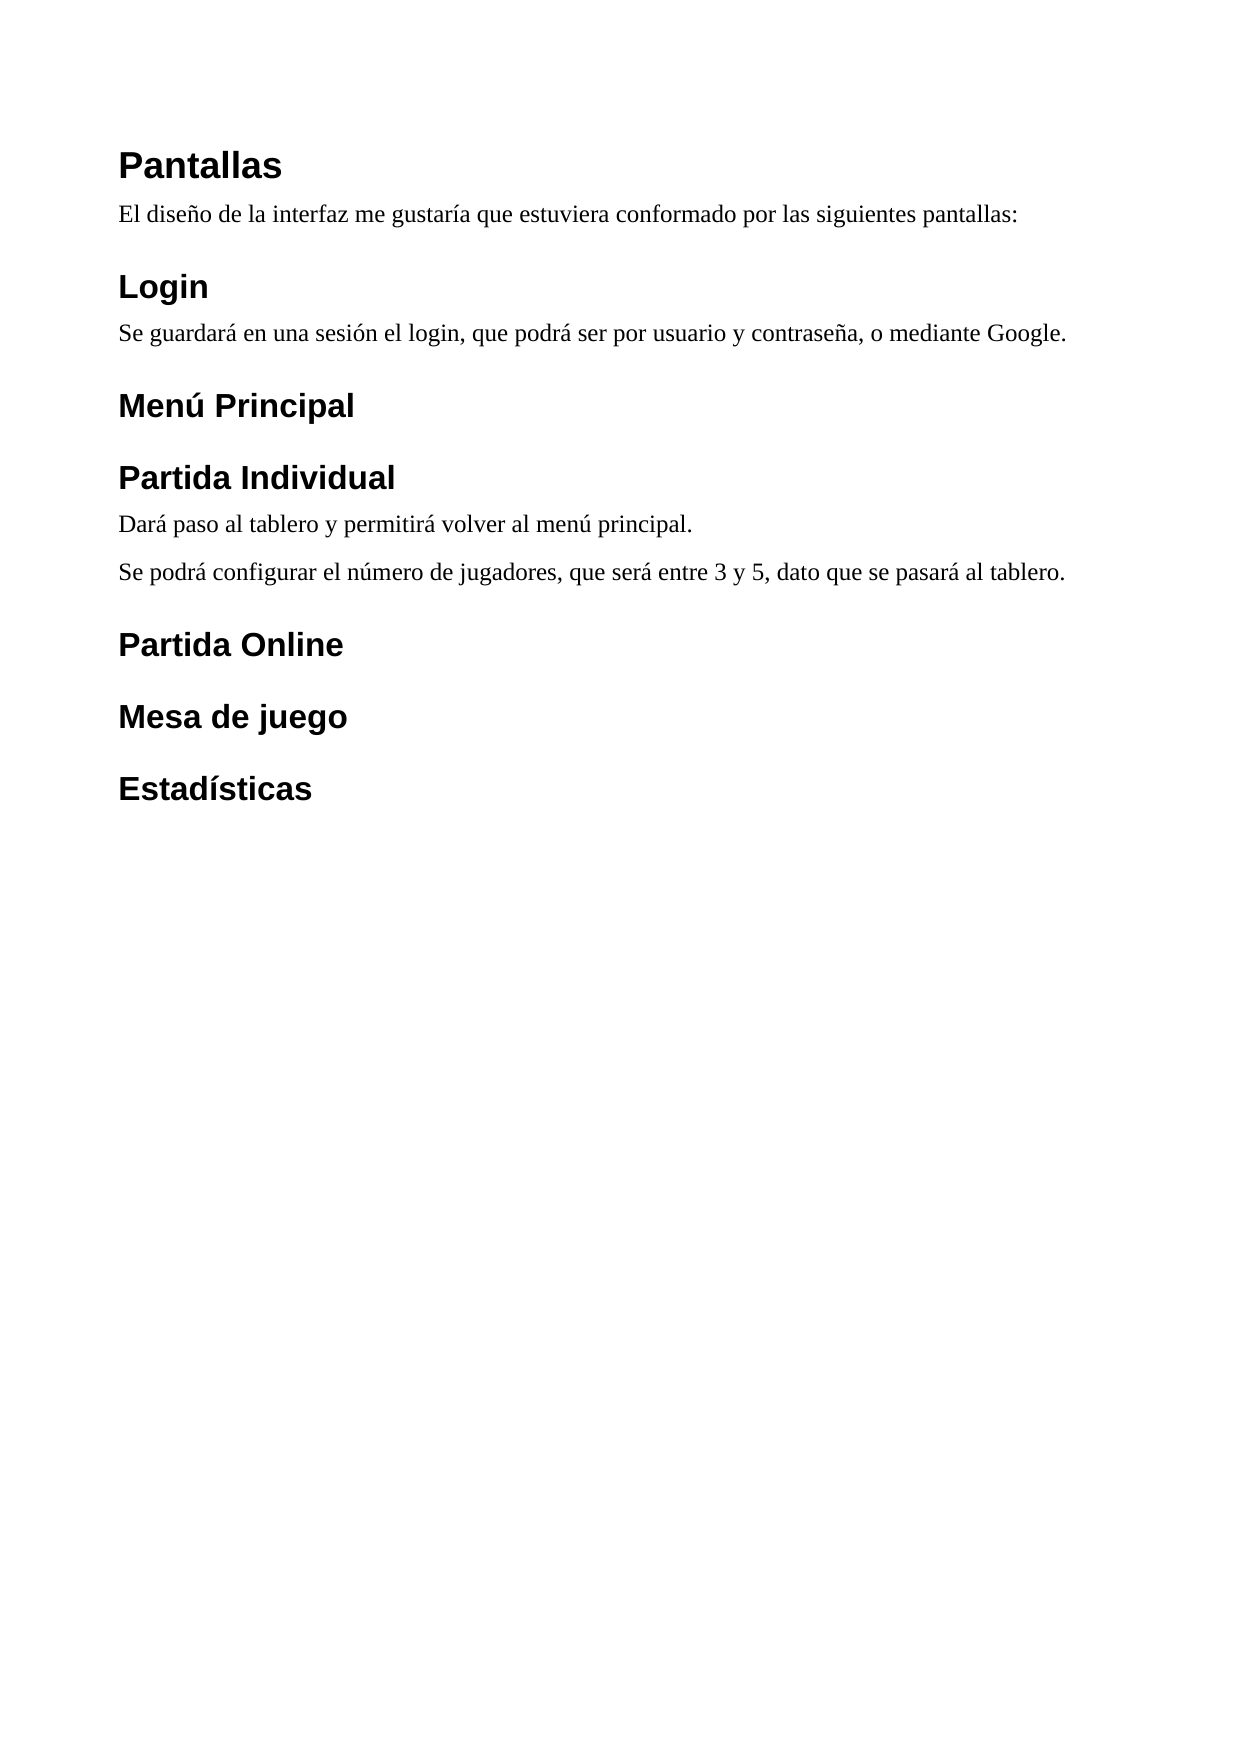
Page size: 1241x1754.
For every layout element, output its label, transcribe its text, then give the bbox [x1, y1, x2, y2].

text Se podrá configurar el número de jugadores, que será entre 3 y 5, dato que se pasará al tablero. [118, 557, 1122, 586]
subtitle Pantallas [118, 143, 1122, 186]
subtitle Estadísticas [118, 769, 1122, 807]
subtitle Menú Principal [118, 387, 1122, 425]
subtitle Mesa de juego [118, 697, 1122, 736]
subtitle Partida Individual [118, 458, 1122, 497]
subtitle Login [118, 267, 1122, 306]
text Dará paso al tablero y permitirá volver al menú principal. [118, 509, 1122, 538]
subtitle Partida Online [118, 625, 1122, 664]
text Se guardará en una sesión el login, que podrá ser por usuario y contraseña, o mediante Google. [118, 318, 1122, 347]
text El diseño de la interfaz me gustaría que estuviera conformado por las siguientes pantallas: [118, 199, 1122, 227]
